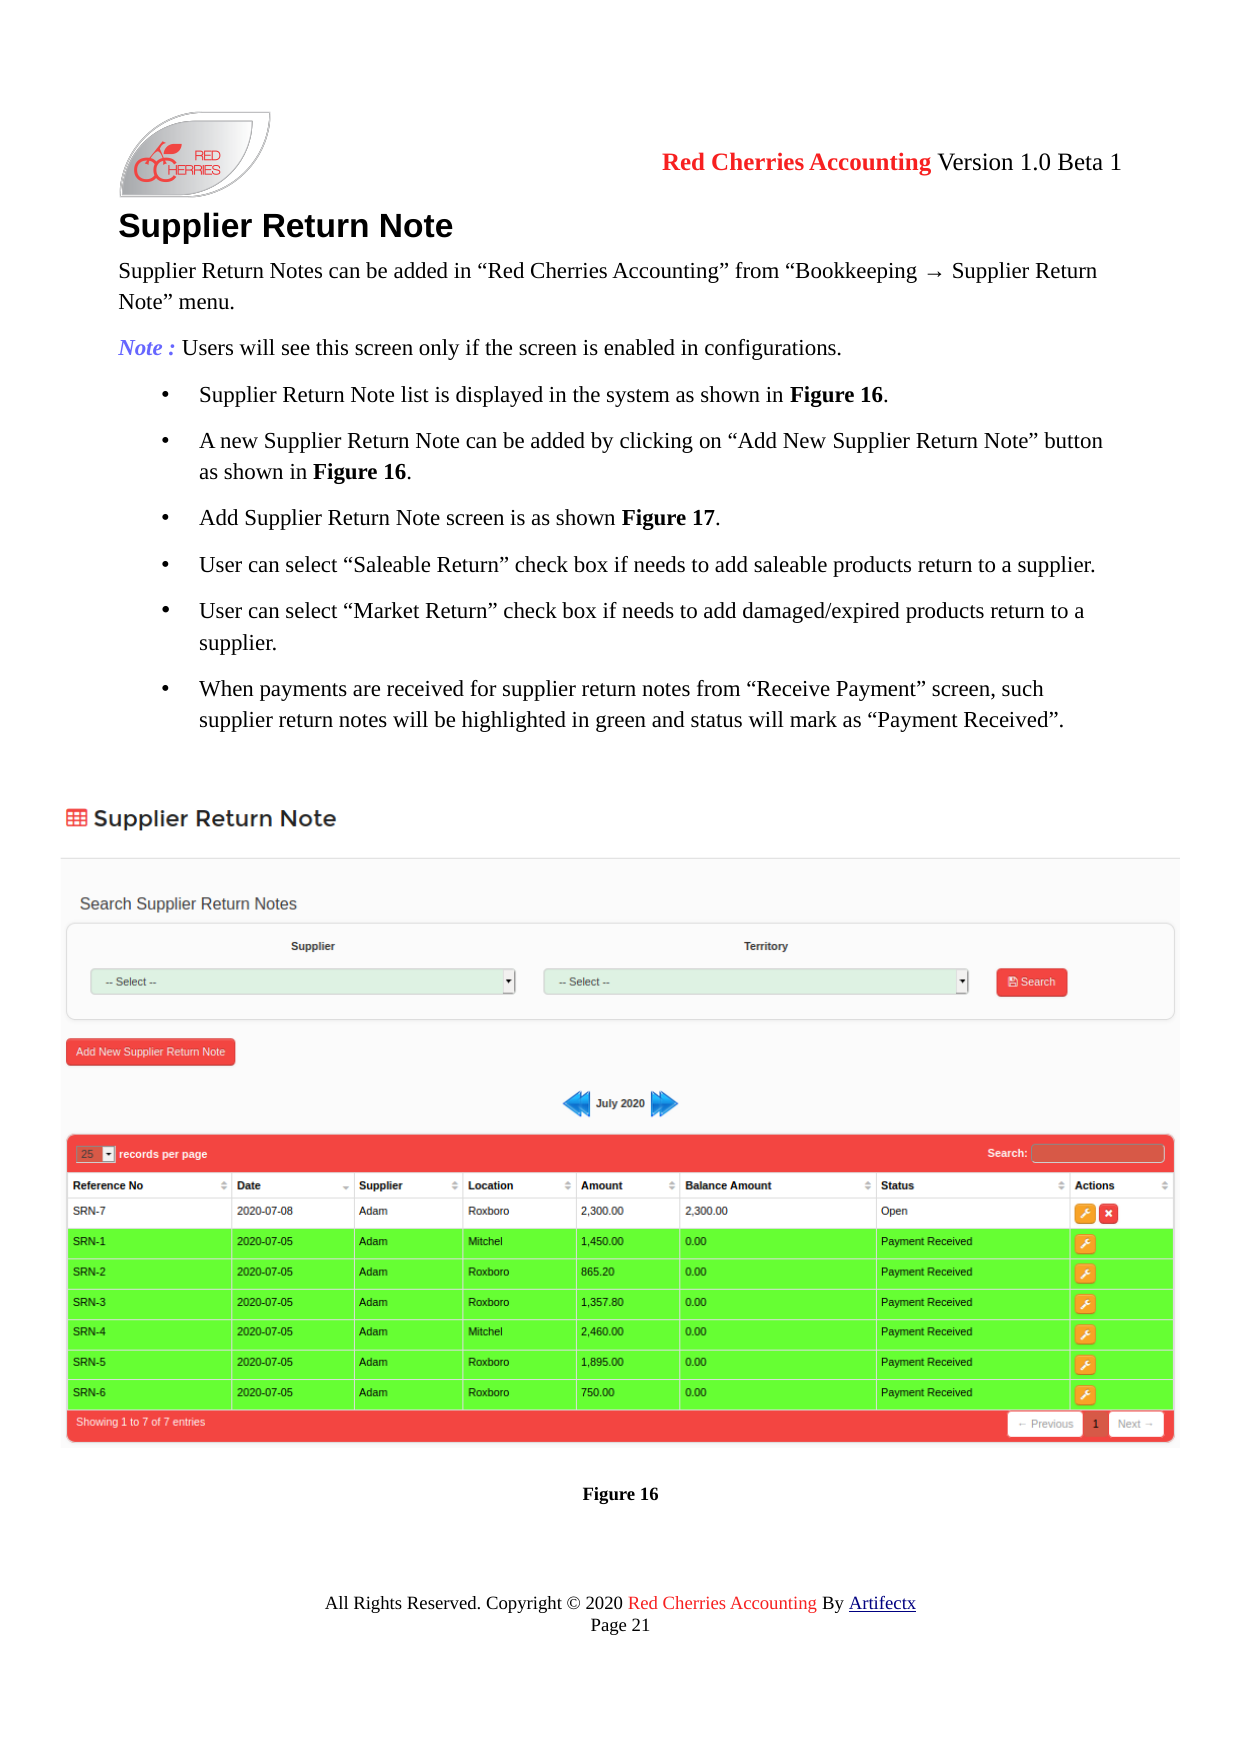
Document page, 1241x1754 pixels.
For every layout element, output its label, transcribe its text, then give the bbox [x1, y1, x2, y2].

text Note : Users will see this screen only if the screen is enabled in configurations. [118, 334, 1122, 361]
list When payments are received for supplier return notes from “Receive Payment” screen, such supplier return notes will be highlighted in green and status will mark as “Payment Received”. [161, 675, 1122, 733]
list Supplier Return Note list is displayed in the system as shown in Figure 16. [161, 381, 1122, 407]
list A new Supplier Return Note can be added by clicking on “Add New Supplier Return Note” button as shown in Figure 16. [161, 427, 1122, 485]
text Supplier Return Notes can be added in “Red Cherries Accounting” from “Bookkeeping → Supplier Return Note” menu. [118, 257, 1122, 315]
picture [118, 111, 272, 199]
list Add Supplier Return Note screen is as shown Figure 17. [161, 504, 1122, 531]
picture [60, 801, 1180, 1448]
list User can select “Market Return” check box if needs to add damaged/expired products return to a supplier. [161, 597, 1122, 655]
list User can select “Saleable Return” check box if needs to add saleable products return to a supplier. [161, 551, 1122, 577]
text Figure 16 [118, 1482, 1122, 1504]
subtitle Supplier Return Note [118, 206, 1122, 244]
